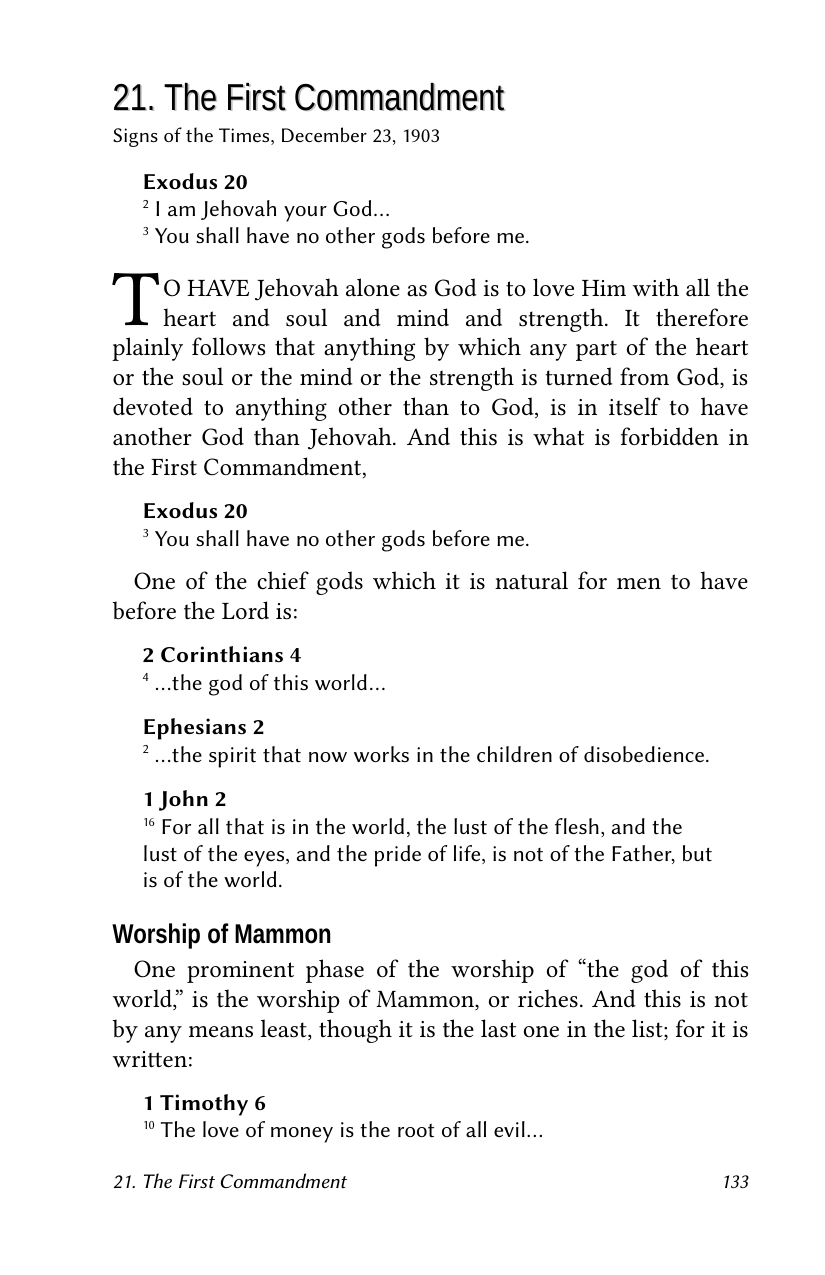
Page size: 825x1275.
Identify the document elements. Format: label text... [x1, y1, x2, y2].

text 2 ...the spirit that now works in the children of disobedience. [142, 742, 720, 768]
text 1 John 2 [142, 786, 750, 812]
subtitle Worship of Mammon [112, 918, 750, 949]
text One prominent phase of the worship of “the god of this world,” is the worship of Mammon, or riches. And this is not by any means least, though it is the last one in the list; for it is written: [112, 955, 750, 1073]
text 4 ...the god of this world… [142, 669, 720, 696]
text Exodus 20 [142, 498, 750, 524]
text Exodus 20 [142, 169, 750, 195]
text 2 Corinthians 4 [142, 642, 750, 668]
text Ephesians 2 [142, 714, 750, 740]
text 1 Timothy 6 [142, 1089, 750, 1116]
text 16 For all that is in the world, the lust of the flesh, and the lust of the eyes, and the pride of life, is not of the Father, but is of the world. [142, 814, 720, 893]
title The First Commandment [112, 75, 750, 118]
text One of the chief gods which it is natural for men to have before the Lord is: [112, 567, 750, 626]
text 10 The love of money is the root of all evil... [142, 1117, 720, 1143]
text 3 You shall have no other gods before me. [142, 526, 720, 552]
text Signs of the Times, December 23, 1903 [112, 124, 750, 148]
text TO HAVE Jehovah alone as God is to love Him with all the heart and soul and mind and strength. It therefore plainly follows that anything by which any part of the heart or the soul or the mind or the strength is turned from God, is devoted to anything other than to God, is in itself to have another God than Jehovah. And this is what is forbidden in the First Commandment, [112, 274, 750, 482]
text 3 You shall have no other gods before me. [142, 223, 720, 249]
text 2 I am Jehovah your God… [142, 196, 720, 222]
